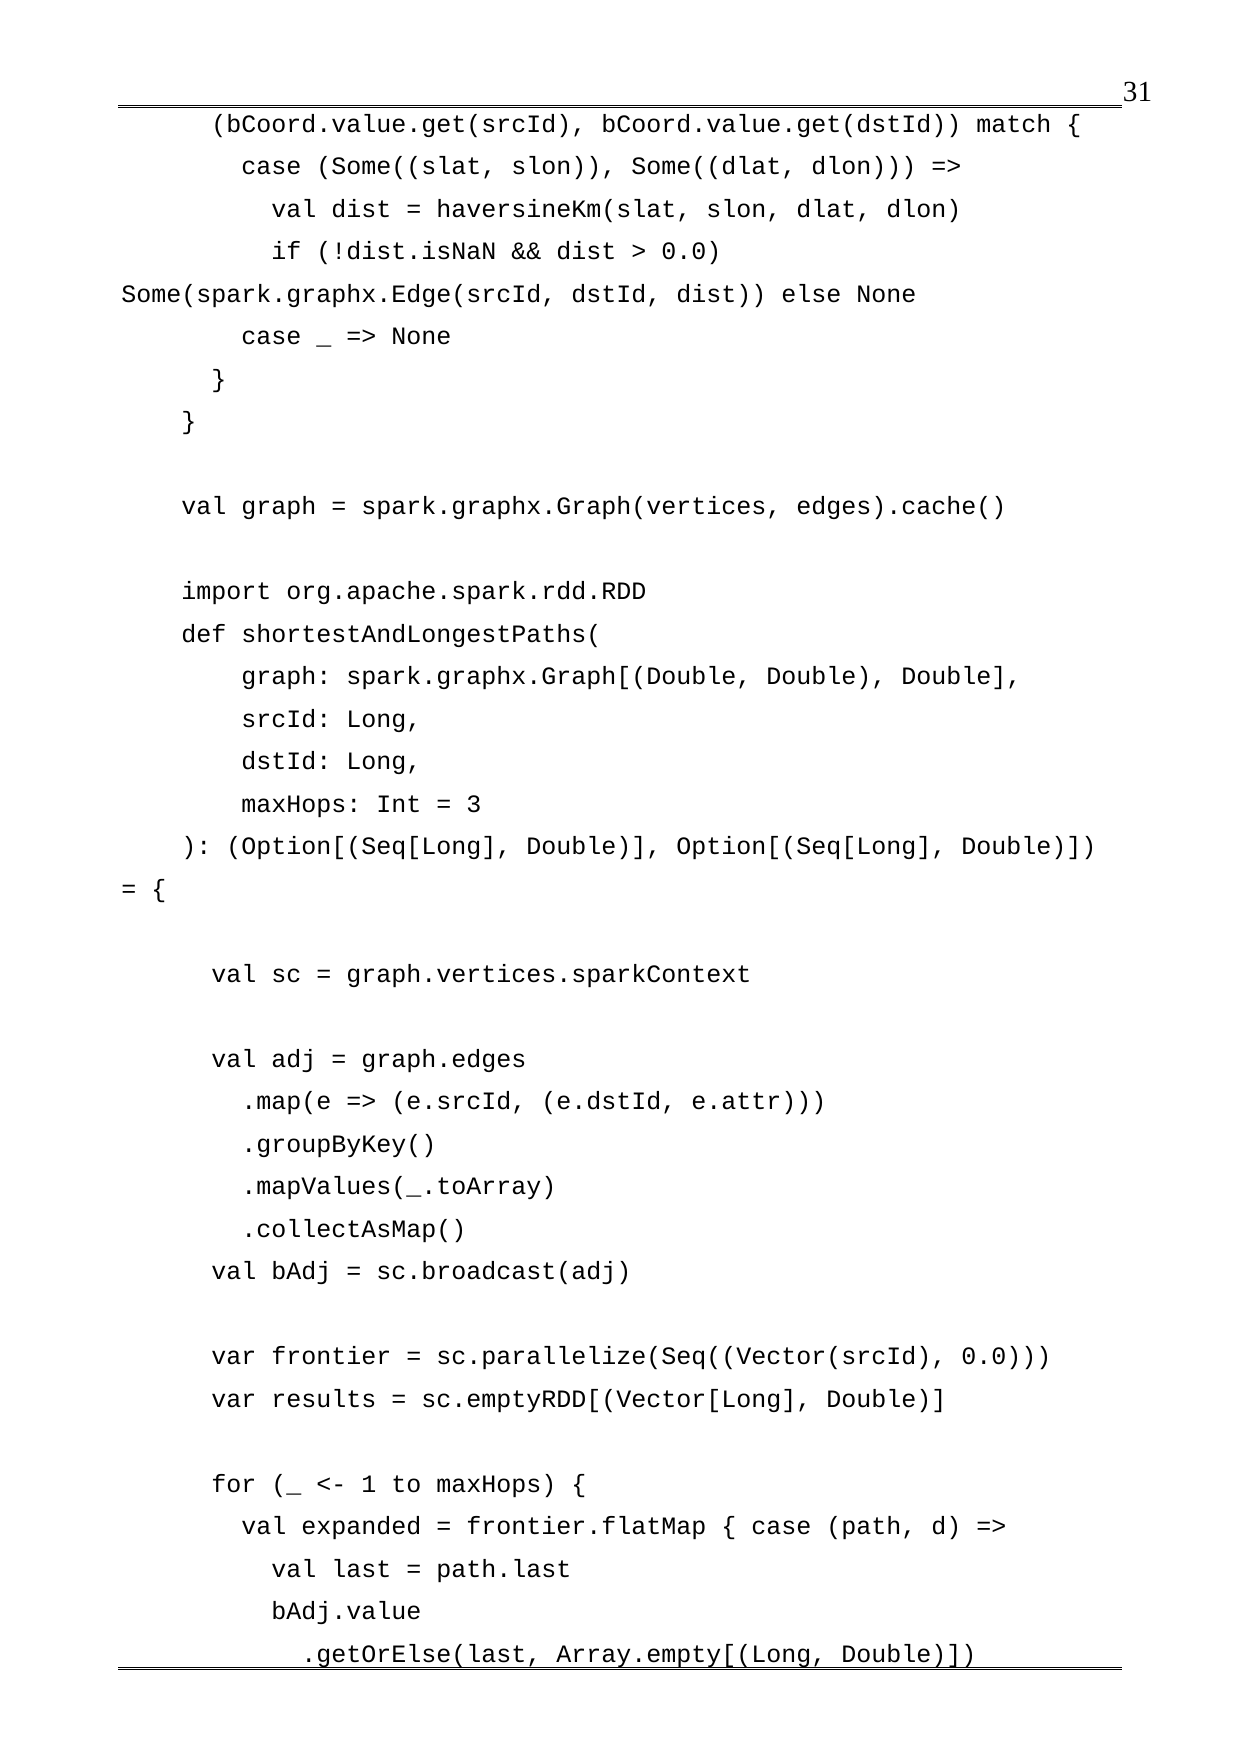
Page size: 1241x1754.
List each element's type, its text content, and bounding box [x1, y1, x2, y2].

text .map(e => (e.srcId, (e.dstId, e.attr))) [118, 1083, 1122, 1117]
text if (!dist.isNaN && dist > 0.0) Some(spark.graphx.Edge(srcId, dstId, dist)) else None [118, 233, 1122, 310]
text .groupByKey() [118, 1125, 1122, 1160]
text maxHops: Int = 3 [118, 785, 1122, 820]
text var results = sc.emptyRDD[(Vector[Long], Double)] [118, 1380, 1122, 1415]
text case _ => None [118, 318, 1122, 352]
text (bCoord.value.get(srcId), bCoord.value.get(dstId)) match { [118, 108, 1122, 140]
text } [118, 360, 1122, 395]
text .mapValues(_.toArray) [118, 1168, 1122, 1202]
text for (_ <- 1 to maxHops) { [118, 1465, 1122, 1500]
text import org.apache.spark.rdd.RDD [118, 573, 1122, 607]
text case (Some((slat, slon)), Some((dlat, dlon))) => [118, 148, 1122, 182]
text var frontier = sc.parallelize(Seq((Vector(srcId), 0.0))) [118, 1338, 1122, 1372]
text def shortestAndLongestPaths( [118, 615, 1122, 650]
text ): (Option[(Seq[Long], Double)], Option[(Seq[Long], Double)]) = { [118, 828, 1122, 905]
text srcId: Long, [118, 700, 1122, 735]
text dstId: Long, [118, 743, 1122, 777]
text .collectAsMap() [118, 1210, 1122, 1245]
text } [118, 403, 1122, 437]
text bAdj.value [118, 1593, 1122, 1627]
text val sc = graph.vertices.sparkContext [118, 955, 1122, 990]
text val dist = haversineKm(slat, slon, dlat, dlon) [118, 190, 1122, 225]
text val last = path.last [118, 1550, 1122, 1585]
text graph: spark.graphx.Graph[(Double, Double), Double], [118, 658, 1122, 692]
text val expanded = frontier.flatMap { case (path, d) => [118, 1508, 1122, 1542]
text val adj = graph.edges [118, 1040, 1122, 1075]
text .getOrElse(last, Array.empty[(Long, Double)]) [118, 1635, 1122, 1667]
text val graph = spark.graphx.Graph(vertices, edges).cache() [118, 488, 1122, 522]
text val bAdj = sc.broadcast(adj) [118, 1253, 1122, 1287]
